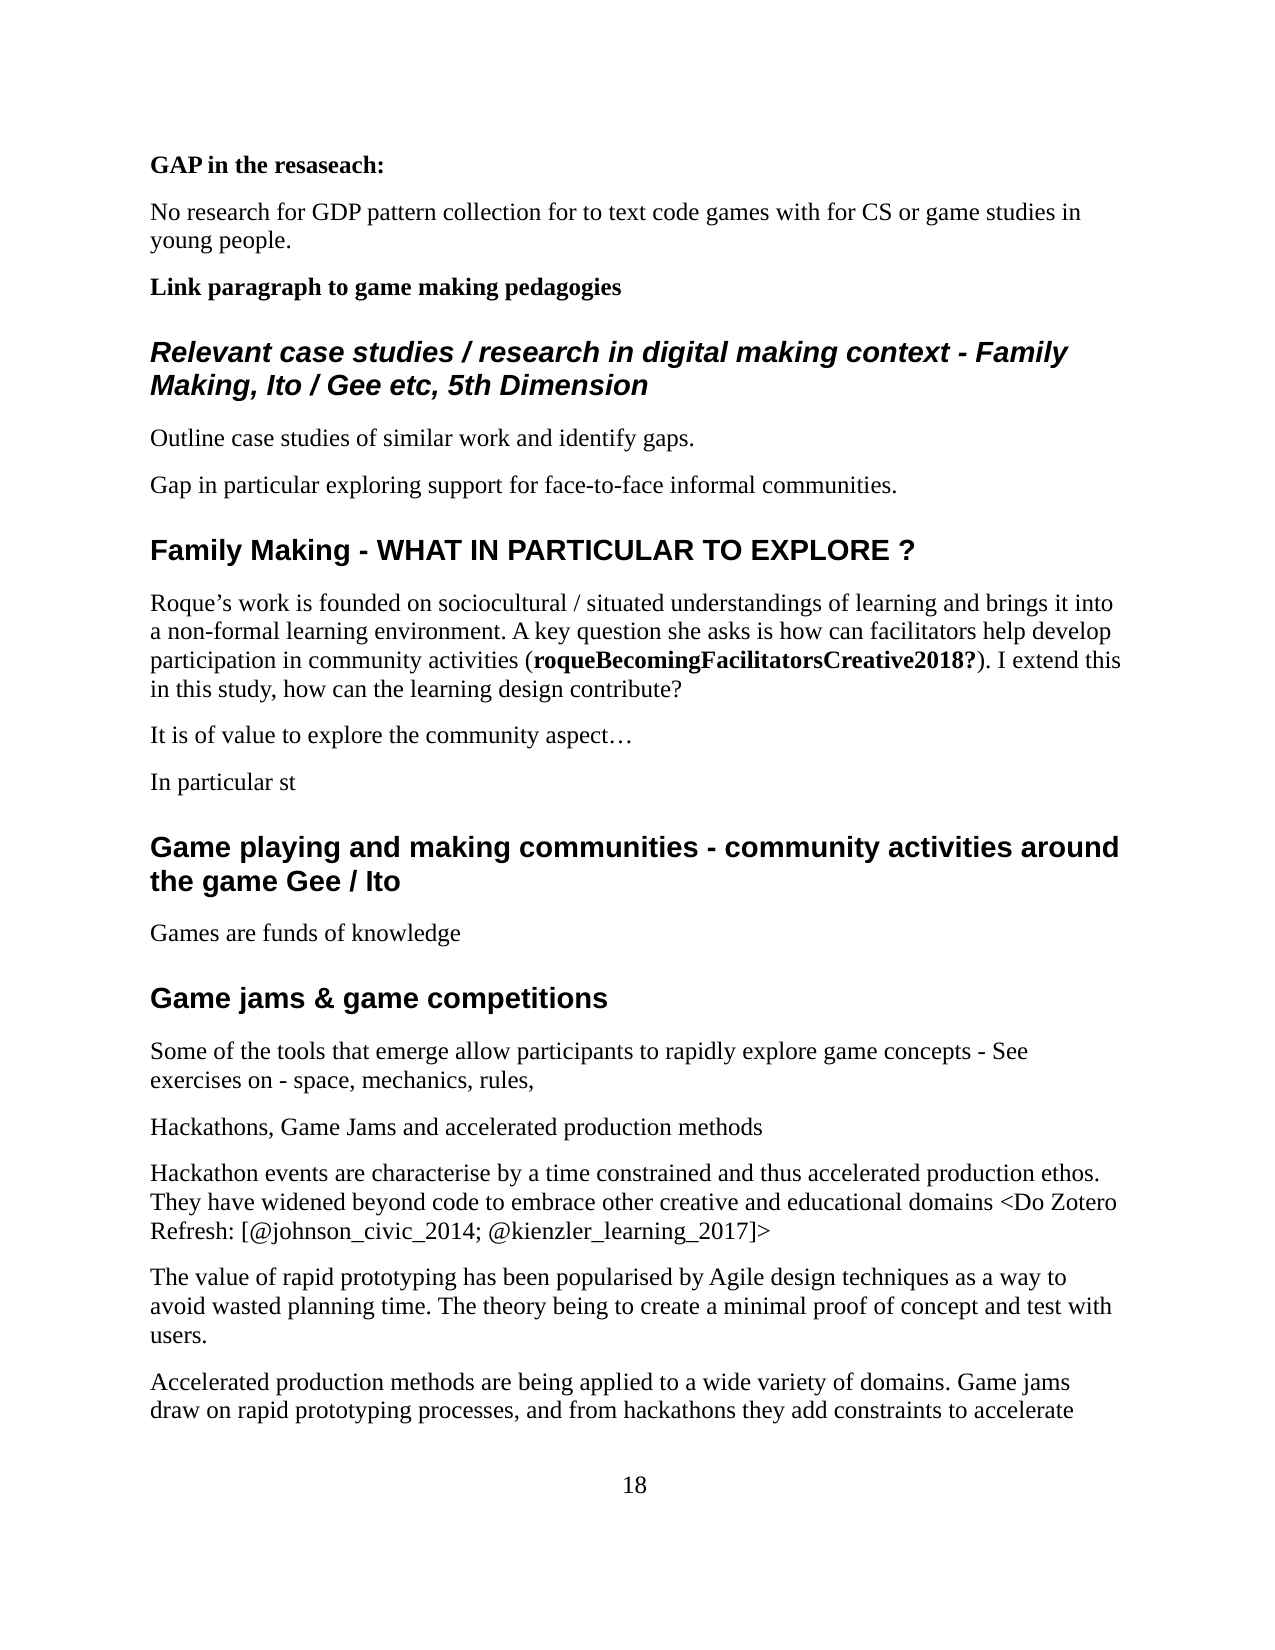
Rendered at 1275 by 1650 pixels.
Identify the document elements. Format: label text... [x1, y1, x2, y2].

text In particular st [150, 767, 1125, 796]
text Roque’s work is founded on sociocultural / situated understandings of learning and brings it into a non-formal learning environment. A key question she asks is how can facilitators help develop participation in community activities (roqueBecomingFacilitatorsCreative2018?). I extend this in this study, how can the learning design contribute? [150, 588, 1125, 703]
subtitle Family Making - WHAT IN PARTICULAR TO EXPLORE ? [150, 533, 1125, 566]
text Games are funds of knowledge [150, 918, 1125, 947]
subtitle Game jams & game competitions [150, 981, 1125, 1015]
text GAP in the resaseach: [150, 150, 1125, 179]
subtitle Relevant case studies / research in digital making context - Family Making, Ito / Gee etc, 5th Dimension [150, 335, 1125, 402]
text Hackathons, Game Jams and accelerated production methods [150, 1112, 1125, 1140]
text Some of the tools that emerge allow participants to rapidly explore game concepts - See exercises on - space, mechanics, rules, [150, 1036, 1125, 1094]
text Gap in particular exploring support for face-to-face informal communities. [150, 470, 1125, 499]
text The value of rapid prototyping has been popularised by Agile design techniques as a way to avoid wasted planning time. The theory being to create a minimal proof of concept and test with users. [150, 1262, 1125, 1349]
text It is of value to explore the community aspect… [150, 721, 1125, 749]
text No research for GDP pattern collection for to text code games with for CS or game studies in young people. [150, 197, 1125, 254]
text Hackathon events are characterise by a time constrained and thus accelerated production ethos. They have widened beyond code to embrace other creative and educational domains <Do Zotero Refresh: [@johnson_civic_2014; @kienzler_learning_2017]> [150, 1158, 1125, 1244]
text Outline case studies of similar work and identify gaps. [150, 423, 1125, 452]
subtitle Game playing and making communities - community activities around the game Gee / Ito [150, 830, 1125, 897]
text Link paragraph to game making pedagogies [150, 272, 1125, 301]
text Accelerated production methods are being applied to a wide variety of domains. Game jams draw on rapid prototyping processes, and from hackathons they add constraints to accelerate [150, 1367, 1125, 1424]
